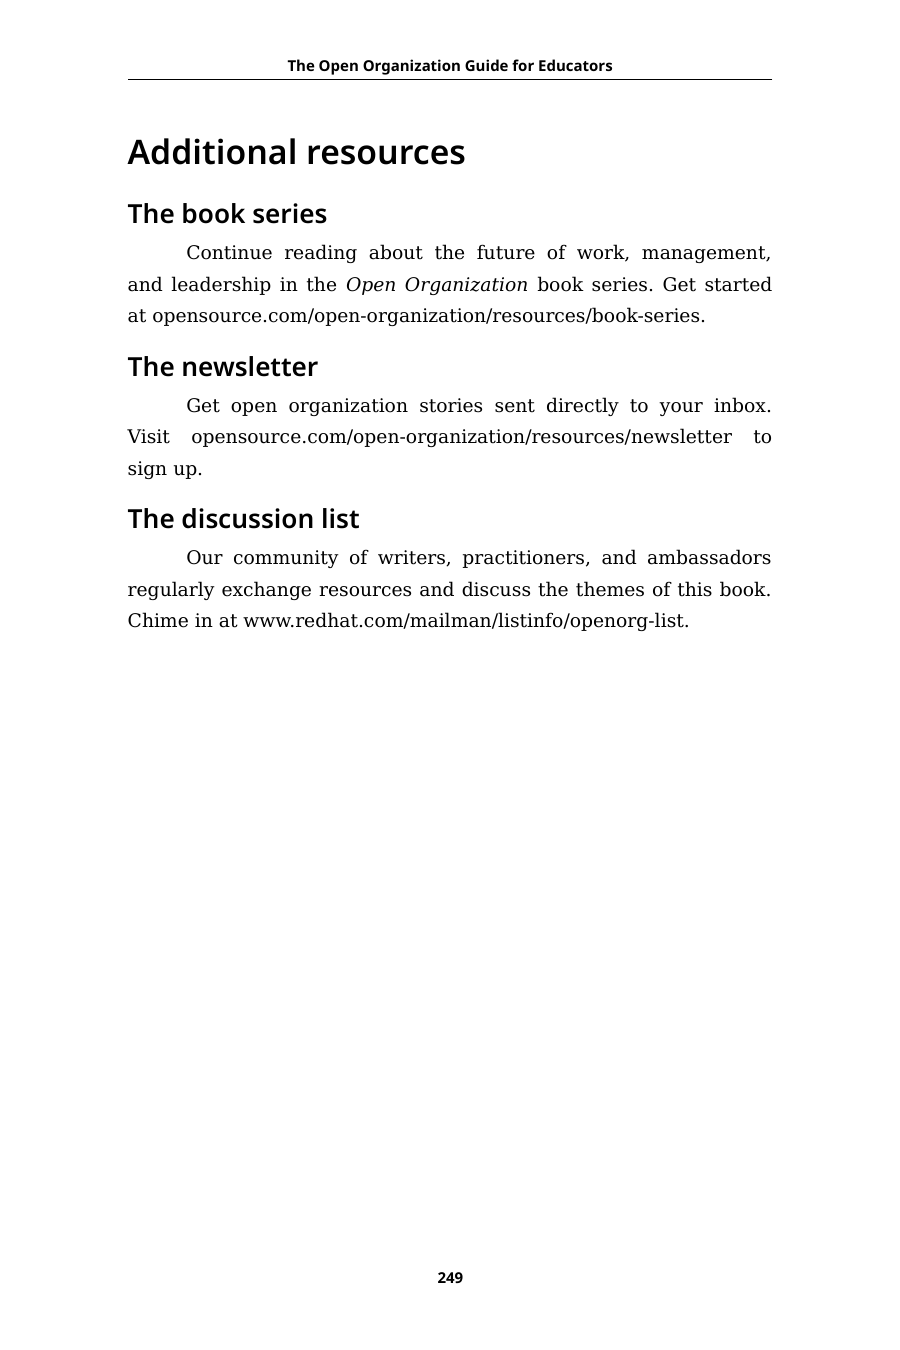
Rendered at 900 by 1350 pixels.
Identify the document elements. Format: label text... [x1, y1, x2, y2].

text Continue reading about the future of work, management, and leadership in the Open Organization book series. Get started at opensource.com/open-organization/resources/book-series. [127, 242, 772, 327]
subtitle The discussion list [127, 504, 772, 534]
subtitle The newsletter [127, 352, 772, 382]
text Get open organization stories sent directly to your inbox. Visit opensource.com/open-organization/resources/newsletter to sign up. [127, 394, 772, 480]
subtitle The book series [127, 199, 772, 230]
text Our community of writers, practitioners, and ambassadors regularly exchange resources and discuss the themes of this book. Chime in at www.redhat.com/mailman/listinfo/openorg-list. [127, 547, 772, 632]
subtitle Additional resources [127, 133, 772, 172]
